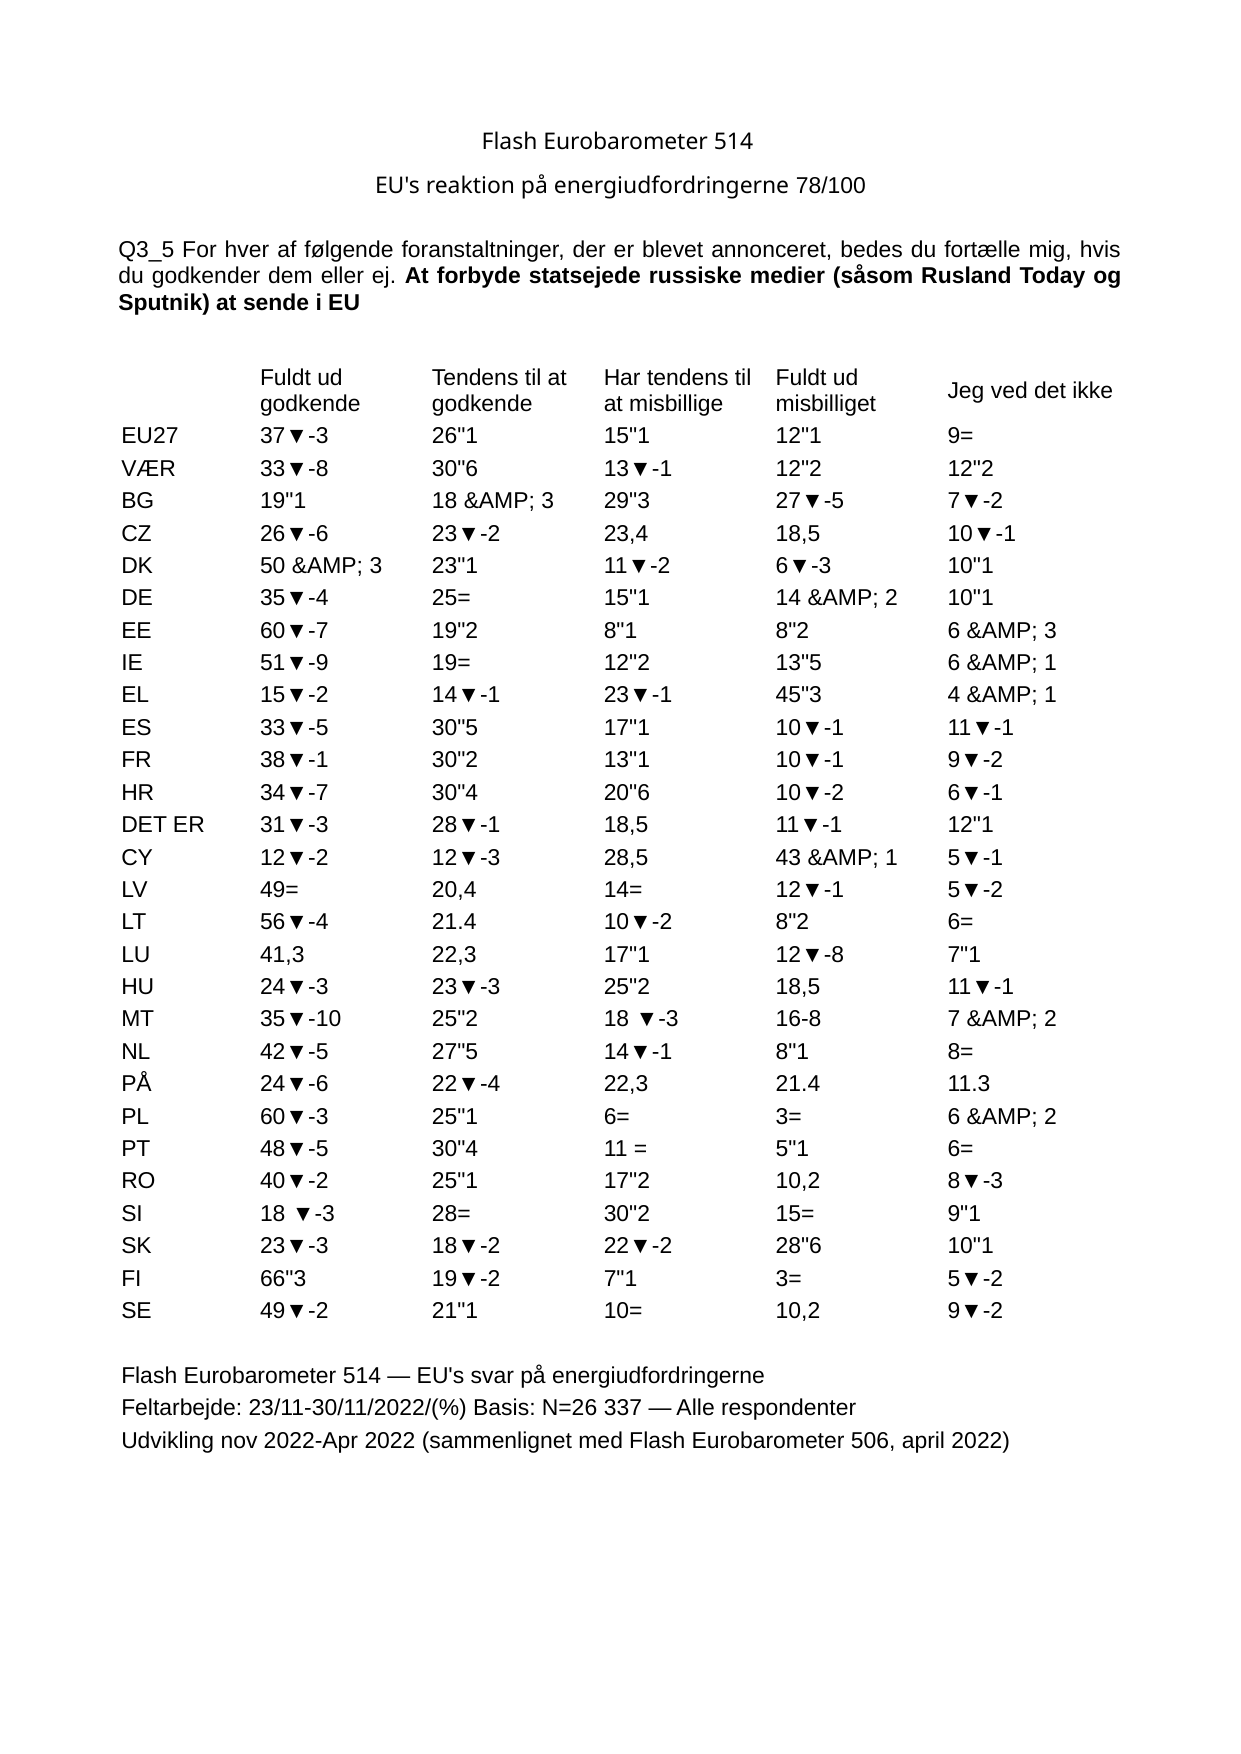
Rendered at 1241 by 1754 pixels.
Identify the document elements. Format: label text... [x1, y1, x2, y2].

table_cell [601, 1326, 772, 1359]
table_header Tendens til at godkende [429, 361, 601, 419]
table_cell EE [118, 614, 257, 646]
table_cell 22,3 [429, 938, 601, 970]
table_cell FR [118, 743, 257, 776]
table_header Fuldt ud godkende [257, 361, 429, 419]
table_cell 21"1 [429, 1294, 601, 1326]
table_cell 11▼-2 [601, 549, 772, 581]
table_cell LT [118, 905, 257, 938]
table_cell 49= [257, 873, 429, 905]
table_cell 60▼-3 [257, 1100, 429, 1132]
table_cell 23▼-1 [601, 679, 772, 711]
table_cell 27"5 [429, 1035, 601, 1067]
table_cell 26"1 [429, 419, 601, 452]
table_cell IE [118, 646, 257, 678]
table_cell 12"2 [944, 452, 1116, 484]
table_cell 6▼-3 [773, 549, 944, 581]
table_cell 7"1 [601, 1262, 772, 1294]
table_cell 17"1 [601, 711, 772, 743]
table_cell [429, 1326, 601, 1359]
table_cell 8"1 [773, 1035, 944, 1067]
table_cell 13▼-1 [601, 452, 772, 484]
table_cell 5▼-1 [944, 840, 1116, 873]
table_cell BG [118, 484, 257, 516]
table_cell 9= [944, 419, 1116, 452]
table_cell 18▼-2 [429, 1229, 601, 1262]
table_cell 17"2 [601, 1164, 772, 1197]
table_cell 18 ▼-3 [257, 1197, 429, 1229]
table_cell 30"4 [429, 776, 601, 808]
table_cell 25"1 [429, 1100, 601, 1132]
table_header Har tendens til at misbillige [601, 361, 772, 419]
table_cell 48▼-5 [257, 1132, 429, 1164]
table_cell 18,5 [773, 516, 944, 549]
table_cell 7 &AMP; 2 [944, 1003, 1116, 1035]
table_cell 20"6 [601, 776, 772, 808]
table_cell 29"3 [601, 484, 772, 516]
table_cell [773, 1326, 944, 1359]
table_cell 6▼-1 [944, 776, 1116, 808]
table_cell 23▼-3 [429, 970, 601, 1002]
table_cell 18 &AMP; 3 [429, 484, 601, 516]
table_cell 30"2 [601, 1197, 772, 1229]
table_cell 12"2 [601, 646, 772, 678]
table_cell 5▼-2 [944, 873, 1116, 905]
table_cell 7▼-2 [944, 484, 1116, 516]
table_cell DE [118, 581, 257, 614]
table_cell 10,2 [773, 1294, 944, 1326]
table_cell VÆR [118, 452, 257, 484]
table_cell 6 &AMP; 1 [944, 646, 1116, 678]
table_cell 40▼-2 [257, 1164, 429, 1197]
table_cell 42▼-5 [257, 1035, 429, 1067]
table_cell LV [118, 873, 257, 905]
table_cell 31▼-3 [257, 808, 429, 840]
table_cell 4 &AMP; 1 [944, 679, 1116, 711]
table_cell Flash Eurobarometer 514 — EU's svar på energiudfordringerne [118, 1359, 1116, 1391]
table_header Jeg ved det ikke [944, 361, 1116, 419]
table_cell 28,5 [601, 840, 772, 873]
table_cell SE [118, 1294, 257, 1326]
table_cell 30"6 [429, 452, 601, 484]
table_cell [118, 1326, 257, 1359]
table_cell 27▼-5 [773, 484, 944, 516]
table_cell 6= [944, 1132, 1116, 1164]
table_cell 6 &AMP; 3 [944, 614, 1116, 646]
table_cell 19▼-2 [429, 1262, 601, 1294]
table_cell 26▼-6 [257, 516, 429, 549]
table_cell FI [118, 1262, 257, 1294]
table_cell 66"3 [257, 1262, 429, 1294]
table_cell 30"2 [429, 743, 601, 776]
table_cell HU [118, 970, 257, 1002]
table_cell 12"1 [773, 419, 944, 452]
table_cell 35▼-4 [257, 581, 429, 614]
table_cell 50 &AMP; 3 [257, 549, 429, 581]
table_cell 3= [773, 1262, 944, 1294]
table_cell 8"2 [773, 614, 944, 646]
table_cell 25"2 [429, 1003, 601, 1035]
table_cell 22▼-4 [429, 1067, 601, 1099]
table_cell 10"1 [944, 549, 1116, 581]
table_cell DET ER [118, 808, 257, 840]
table_cell NL [118, 1035, 257, 1067]
table_cell 9"1 [944, 1197, 1116, 1229]
table_cell CY [118, 840, 257, 873]
table_cell PÅ [118, 1067, 257, 1099]
table_cell 9▼-2 [944, 1294, 1116, 1326]
table_cell 10= [601, 1294, 772, 1326]
table_cell 56▼-4 [257, 905, 429, 938]
table_cell 25"1 [429, 1164, 601, 1197]
table_cell DK [118, 549, 257, 581]
table_cell CZ [118, 516, 257, 549]
table_cell 14 &AMP; 2 [773, 581, 944, 614]
table_cell 10▼-2 [601, 905, 772, 938]
table_cell 11▼-1 [773, 808, 944, 840]
table_cell 15= [773, 1197, 944, 1229]
table_cell 12"2 [773, 452, 944, 484]
table_cell 23,4 [601, 516, 772, 549]
table_cell 20,4 [429, 873, 601, 905]
table_cell 14▼-1 [429, 679, 601, 711]
table_cell EL [118, 679, 257, 711]
table_cell ES [118, 711, 257, 743]
table_cell 41,3 [257, 938, 429, 970]
table_cell 51▼-9 [257, 646, 429, 678]
table_cell 34▼-7 [257, 776, 429, 808]
table_cell 23"1 [429, 549, 601, 581]
table_cell 11▼-1 [944, 970, 1116, 1002]
table_cell 28▼-1 [429, 808, 601, 840]
table_header Fuldt ud misbilliget [773, 361, 944, 419]
table_cell 38▼-1 [257, 743, 429, 776]
table_cell 10"1 [944, 581, 1116, 614]
table_cell 10▼-1 [944, 516, 1116, 549]
table_cell PT [118, 1132, 257, 1164]
table_cell 10▼-2 [773, 776, 944, 808]
table_cell 15"1 [601, 419, 772, 452]
table_cell 19= [429, 646, 601, 678]
table_cell 11▼-1 [944, 711, 1116, 743]
table_cell 6= [944, 905, 1116, 938]
table_cell 5"1 [773, 1132, 944, 1164]
table_cell PL [118, 1100, 257, 1132]
table_cell 28= [429, 1197, 601, 1229]
table_cell 14= [601, 873, 772, 905]
table_cell 10"1 [944, 1229, 1116, 1262]
table_cell 8"1 [601, 614, 772, 646]
table_cell 15▼-2 [257, 679, 429, 711]
table_cell 21.4 [429, 905, 601, 938]
table_cell 12▼-8 [773, 938, 944, 970]
table_cell Feltarbejde: 23/11-30/11/2022/(%) Basis: N=26 337 — Alle respondenter [118, 1391, 1116, 1423]
table_cell [257, 1326, 429, 1359]
table_cell 18 ▼-3 [601, 1003, 772, 1035]
table_cell MT [118, 1003, 257, 1035]
table_cell Udvikling nov 2022-Apr 2022 (sammenlignet med Flash Eurobarometer 506, april 2022) [118, 1424, 1116, 1456]
table_cell 23▼-2 [429, 516, 601, 549]
table_cell 19"2 [429, 614, 601, 646]
table_cell SK [118, 1229, 257, 1262]
table_cell 22,3 [601, 1067, 772, 1099]
table_cell 37▼-3 [257, 419, 429, 452]
table_cell 35▼-10 [257, 1003, 429, 1035]
table_cell 21.4 [773, 1067, 944, 1099]
table_cell 12▼-1 [773, 873, 944, 905]
table_cell 6= [601, 1100, 772, 1132]
table_cell 11.3 [944, 1067, 1116, 1099]
table_cell 19"1 [257, 484, 429, 516]
table_cell 43 &AMP; 1 [773, 840, 944, 873]
table_cell 8"2 [773, 905, 944, 938]
table_cell 25= [429, 581, 601, 614]
table_cell 33▼-5 [257, 711, 429, 743]
table_cell 30"5 [429, 711, 601, 743]
table_cell 8= [944, 1035, 1116, 1067]
table_cell 24▼-3 [257, 970, 429, 1002]
table_cell 45"3 [773, 679, 944, 711]
table_cell HR [118, 776, 257, 808]
table_cell [944, 1326, 1116, 1359]
table_header [118, 361, 257, 419]
table_cell 9▼-2 [944, 743, 1116, 776]
table_cell 49▼-2 [257, 1294, 429, 1326]
table_cell 60▼-7 [257, 614, 429, 646]
table_cell 23▼-3 [257, 1229, 429, 1262]
table_cell 6 &AMP; 2 [944, 1100, 1116, 1132]
table_cell 10▼-1 [773, 743, 944, 776]
table_cell 7"1 [944, 938, 1116, 970]
table_cell 16-8 [773, 1003, 944, 1035]
table_cell 10,2 [773, 1164, 944, 1197]
table_cell 12"1 [944, 808, 1116, 840]
table_cell 18,5 [601, 808, 772, 840]
table_cell 17"1 [601, 938, 772, 970]
table_cell 14▼-1 [601, 1035, 772, 1067]
table_cell 30"4 [429, 1132, 601, 1164]
table_cell 11 = [601, 1132, 772, 1164]
table_cell SI [118, 1197, 257, 1229]
table_cell LU [118, 938, 257, 970]
table_cell 5▼-2 [944, 1262, 1116, 1294]
table_cell 13"1 [601, 743, 772, 776]
table_cell EU27 [118, 419, 257, 452]
table_cell 3= [773, 1100, 944, 1132]
table_cell 12▼-3 [429, 840, 601, 873]
table_cell 18,5 [773, 970, 944, 1002]
table_cell 28"6 [773, 1229, 944, 1262]
table_cell 13"5 [773, 646, 944, 678]
text Q3_5 For hver af følgende foranstaltninger, der er blevet annonceret, bedes du fortælle mig, hvis du godkender dem eller ej. At forbyde statsejede russiske medier (såsom Rusland Today og Sputnik) at sende i EU [118, 236, 1122, 315]
table_cell 15"1 [601, 581, 772, 614]
table_cell 12▼-2 [257, 840, 429, 873]
table_cell 25"2 [601, 970, 772, 1002]
table_cell 8▼-3 [944, 1164, 1116, 1197]
table_cell 33▼-8 [257, 452, 429, 484]
table_cell 10▼-1 [773, 711, 944, 743]
table_cell RO [118, 1164, 257, 1197]
table_cell 22▼-2 [601, 1229, 772, 1262]
table_cell 24▼-6 [257, 1067, 429, 1099]
